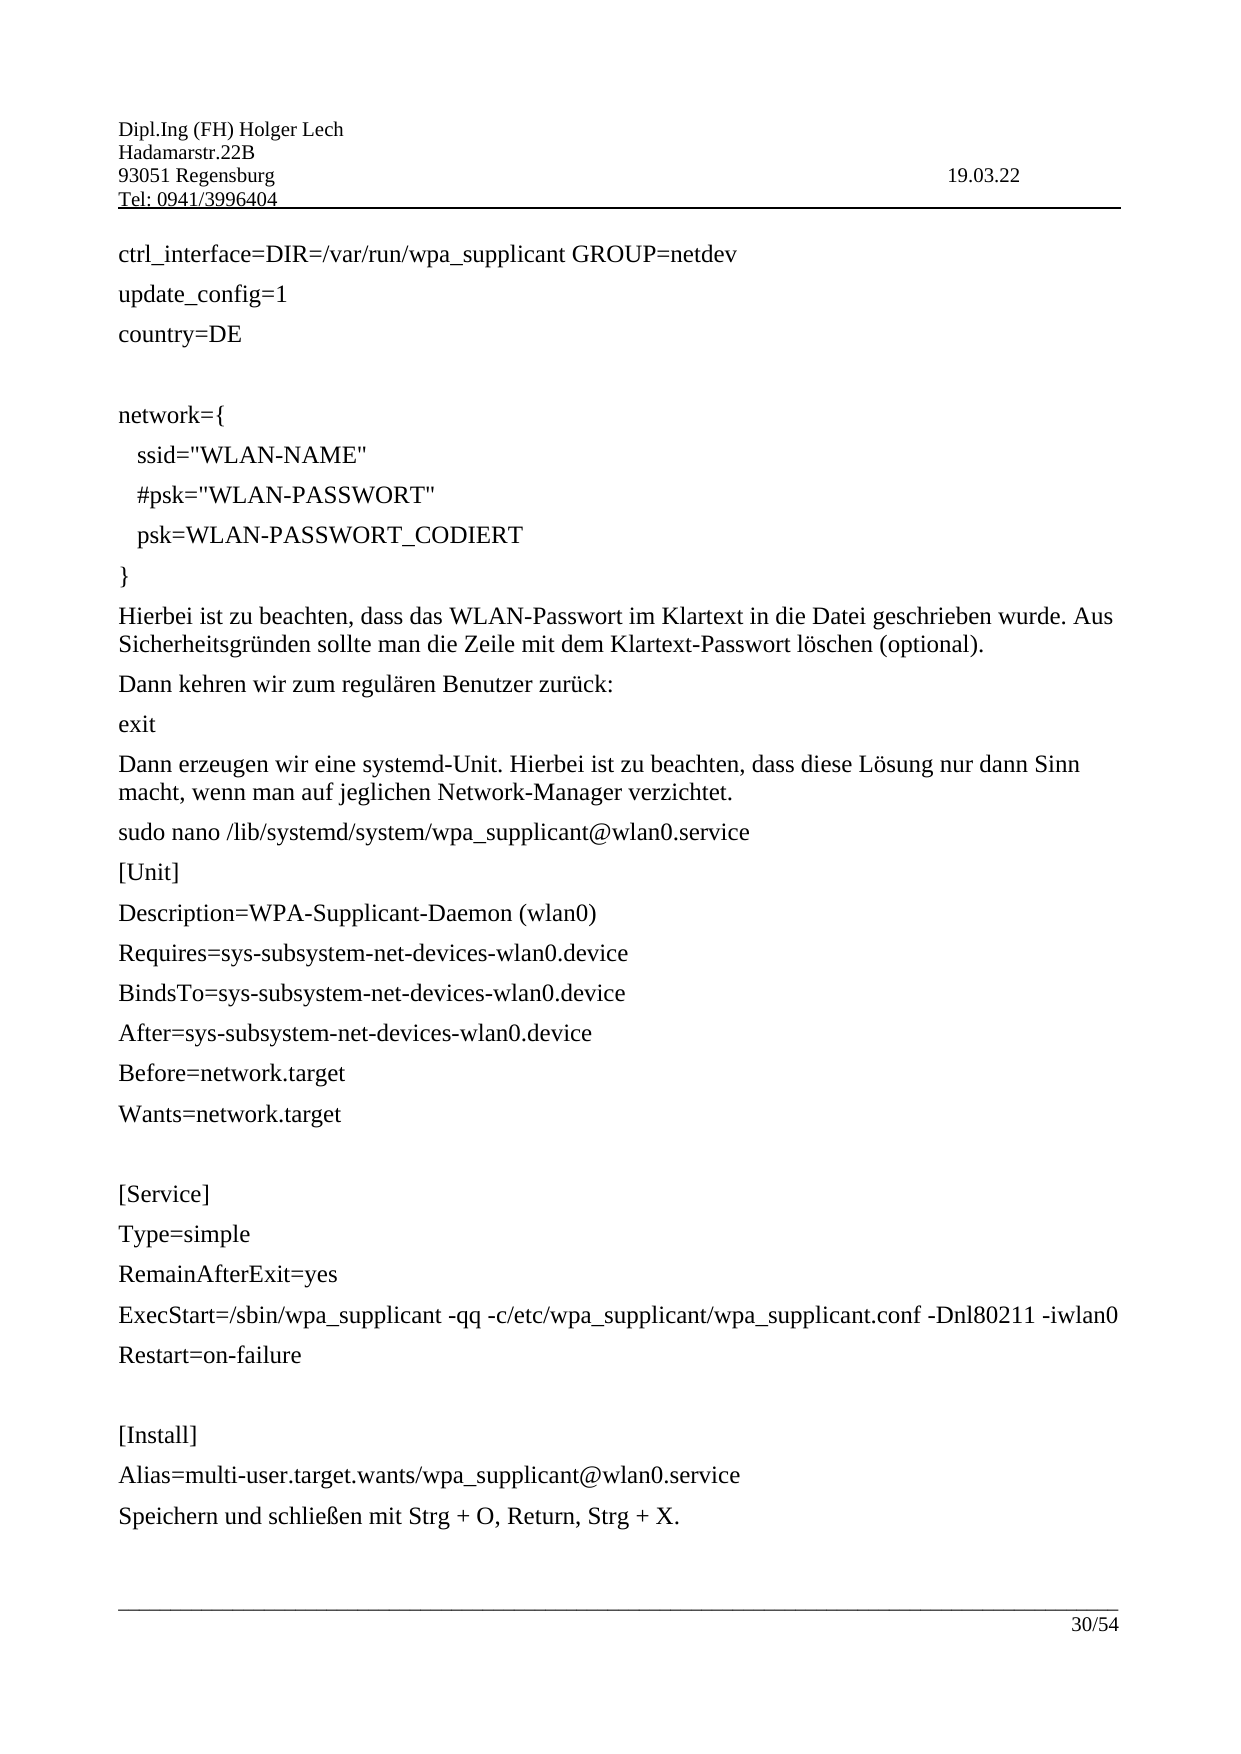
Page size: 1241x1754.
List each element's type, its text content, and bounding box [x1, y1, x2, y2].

text ExecStart=/sbin/wpa_supplicant -qq -c/etc/wpa_supplicant/wpa_supplicant.conf -Dnl80211 -iwlan0 [118, 1301, 1122, 1328]
text exit [118, 710, 1122, 738]
text } [118, 562, 1122, 589]
text Type=simple [118, 1220, 1122, 1248]
text Restart=on-failure [118, 1341, 1122, 1369]
text ssid="WLAN-NAME" [118, 441, 1122, 469]
text Requires=sys-subsystem-net-devices-wlan0.device [118, 939, 1122, 967]
text update_config=1 [118, 280, 1122, 308]
text psk=WLAN-PASSWORT_CODIERT [118, 522, 1122, 549]
text Before=network.target [118, 1059, 1122, 1087]
text Speichern und schließen mit Strg + O, Return, Strg + X. [118, 1502, 1122, 1529]
text #psk="WLAN-PASSWORT" [118, 481, 1122, 509]
text [Install] [118, 1421, 1122, 1449]
text [Unit] [118, 858, 1122, 886]
text RemainAfterExit=yes [118, 1261, 1122, 1288]
text Hierbei ist zu beachten, dass das WLAN-Passwort im Klartext in die Datei geschrieben wurde. Aus Sicherheitsgründen sollte man die Zeile mit dem Klartext-Passwort löschen (optional). [118, 602, 1122, 657]
text country=DE [118, 321, 1122, 348]
text network={ [118, 401, 1122, 429]
text Dann erzeugen wir eine systemd-Unit. Hierbei ist zu beachten, dass diese Lösung nur dann Sinn macht, wenn man auf jeglichen Network-Manager verzichtet. [118, 750, 1122, 806]
text BindsTo=sys-subsystem-net-devices-wlan0.device [118, 979, 1122, 1007]
text Alias=multi-user.target.wants/wpa_supplicant@wlan0.service [118, 1462, 1122, 1489]
text Dann kehren wir zum regulären Benutzer zurück: [118, 670, 1122, 698]
text sudo nano /lib/systemd/system/wpa_supplicant@wlan0.service [118, 818, 1122, 846]
text Description=WPA-Supplicant-Daemon (wlan0) [118, 899, 1122, 926]
text ctrl_interface=DIR=/var/run/wpa_supplicant GROUP=netdev [118, 240, 1122, 268]
text Wants=network.target [118, 1100, 1122, 1127]
text [Service] [118, 1180, 1122, 1208]
text After=sys-subsystem-net-devices-wlan0.device [118, 1019, 1122, 1047]
